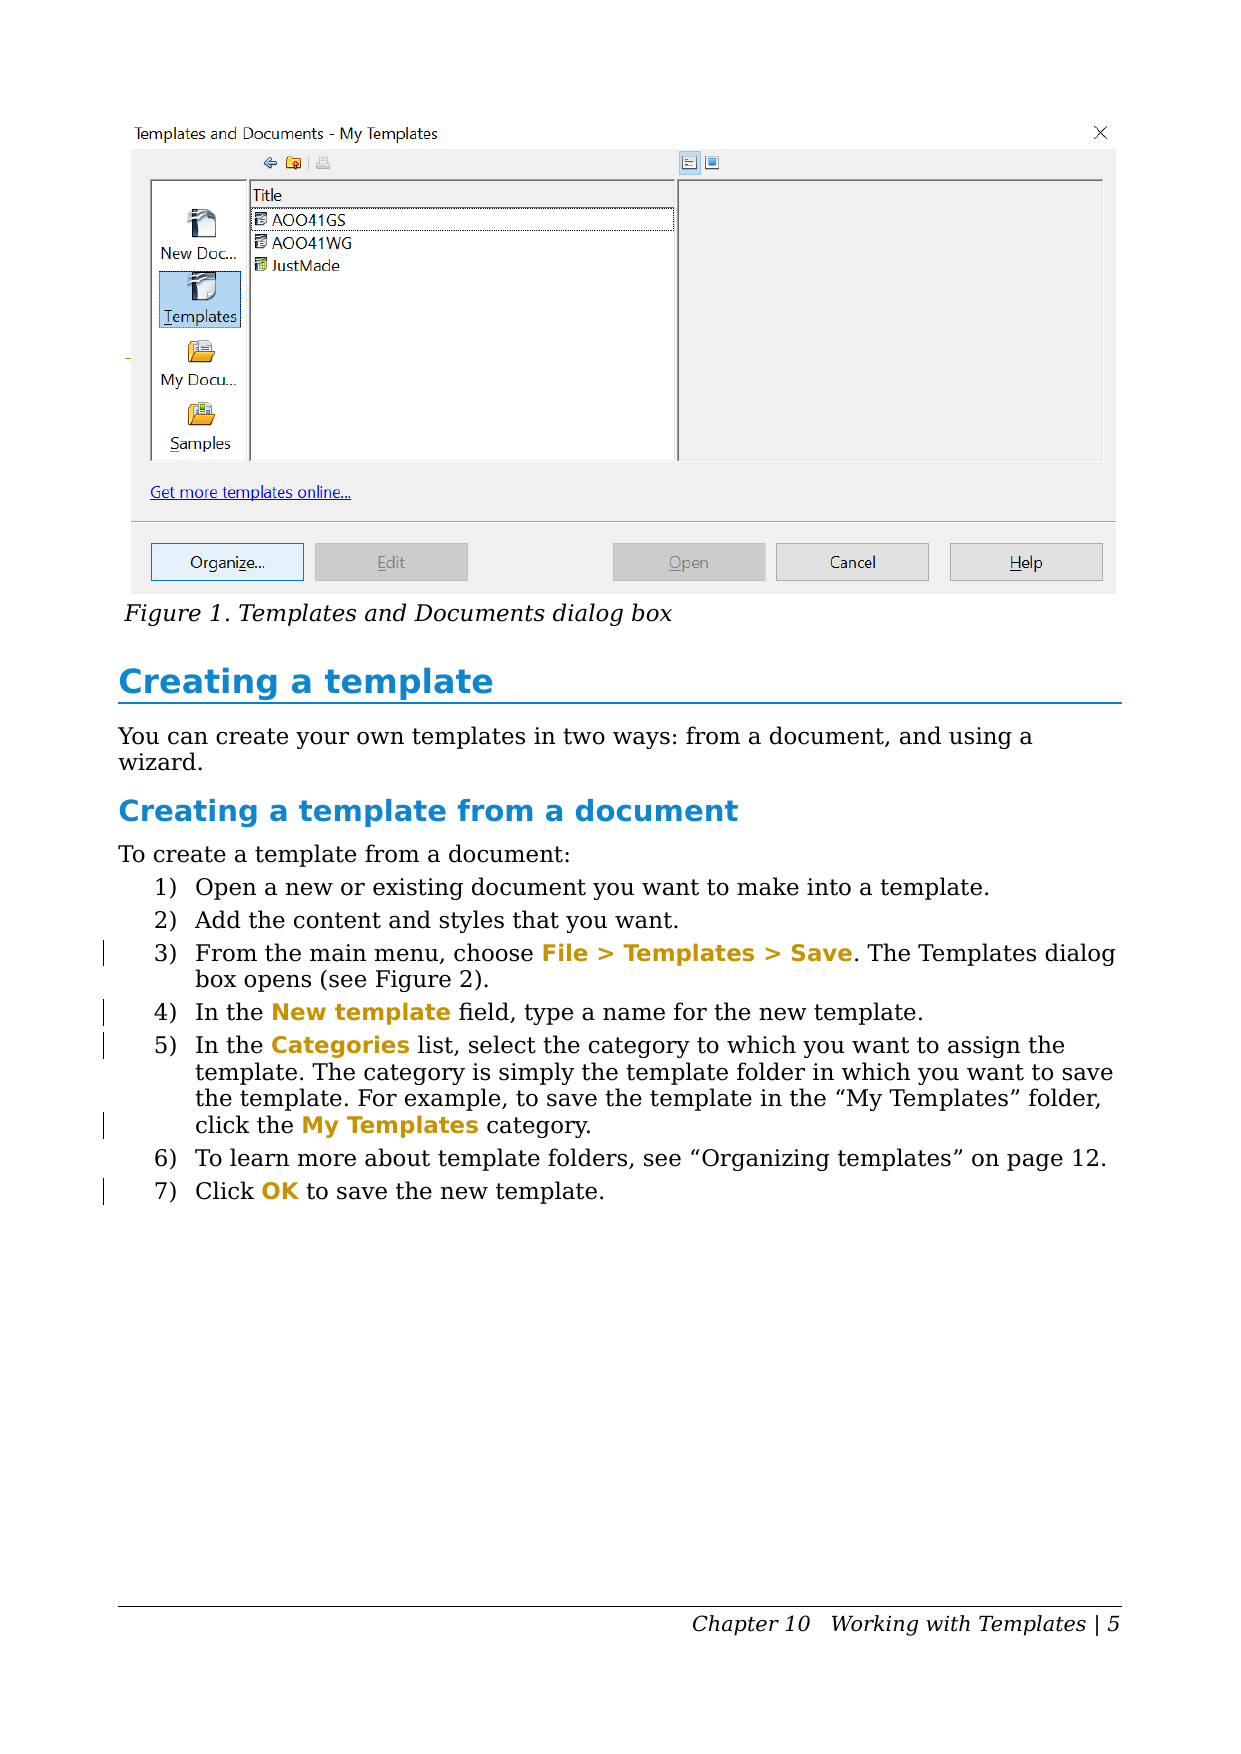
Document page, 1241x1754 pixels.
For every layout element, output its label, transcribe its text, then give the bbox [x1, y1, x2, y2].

list In the Categories list, select the category to which you want to assign the template. The category is simply the template folder in which you want to save the template. For example, to save the template in the “My Templates” folder, click the My Templates category. [177, 1032, 1122, 1139]
subtitle Creating a template from a document [118, 794, 1122, 828]
text Figure 1. Templates and Documents dialog box [124, 600, 1116, 627]
list To learn more about template folders, see “Organizing templates” on page 12. [177, 1145, 1122, 1172]
list Click OK to save the new template. [177, 1178, 1122, 1205]
picture [131, 118, 1116, 594]
list To create a template from a document: [118, 841, 1122, 867]
list In the New template field, type a name for the new template. [177, 999, 1122, 1026]
list Open a new or existing document you want to make into a template. [177, 874, 1122, 901]
list From the main menu, choose File > Templates > Save. The Templates dialog box opens (see Figure 2). [177, 940, 1122, 993]
subtitle Creating a template [118, 663, 1122, 702]
list Add the content and styles that you want. [177, 907, 1122, 933]
list You can create your own templates in two ways: from a document, and using a wizard. [118, 723, 1122, 776]
